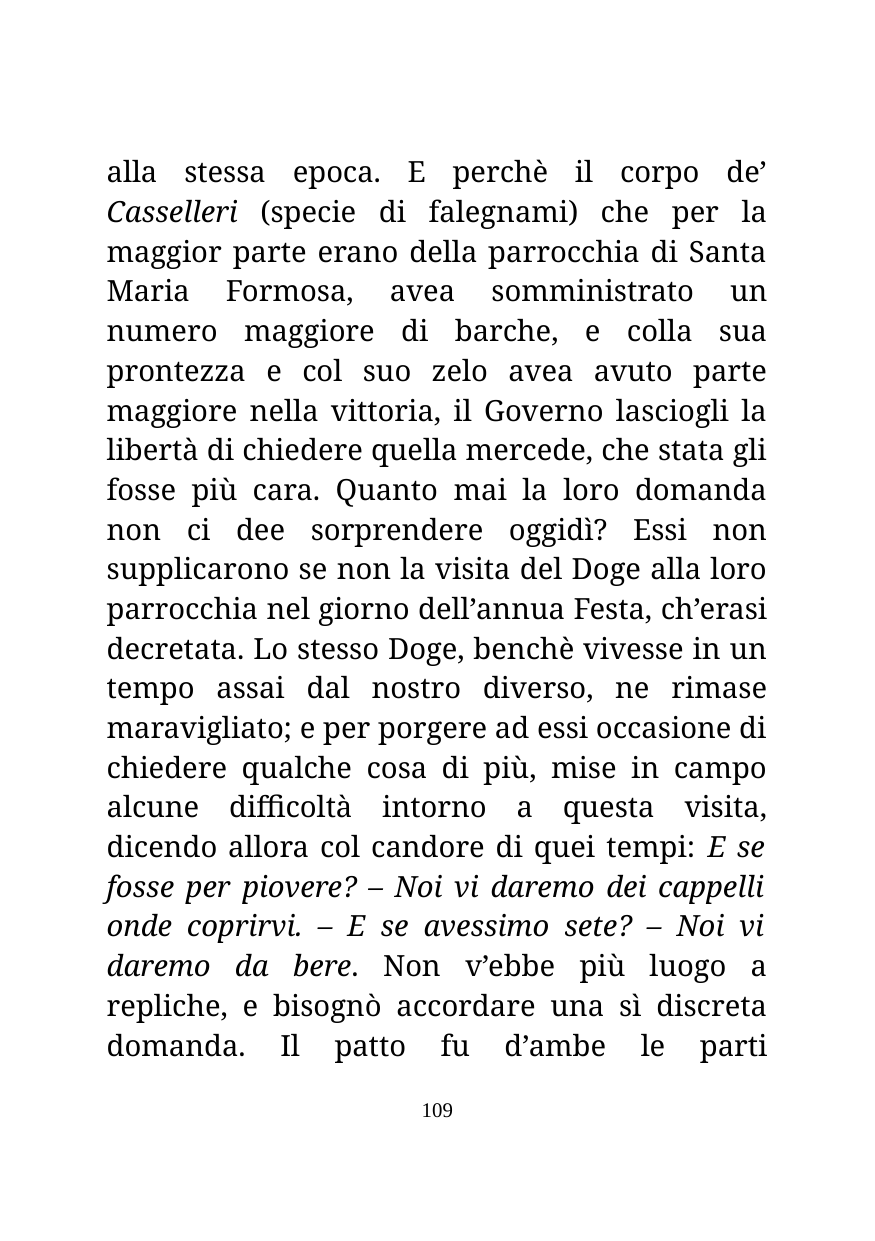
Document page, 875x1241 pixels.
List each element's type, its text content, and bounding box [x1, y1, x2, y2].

text alla stessa epoca. E perchè il corpo de’ Casselleri (specie di falegnami) che per la maggior parte erano della parrocchia di Santa Maria Formosa, avea somministrato un numero maggiore di barche, e colla sua prontezza e col suo zelo avea avuto parte maggiore nella vittoria, il Governo lasciogli la libertà di chiedere quella mercede, che stata gli fosse più cara. Quanto mai la loro domanda non ci dee sorprendere oggidì? Essi non supplicarono se non la visita del Doge alla loro parrocchia nel giorno dell’annua Festa, ch’erasi decretata. Lo stesso Doge, benchè vivesse in un tempo assai dal nostro diverso, ne rimase maravigliato; e per porgere ad essi occasione di chiedere qualche cosa di più, mise in campo alcune difficoltà intorno a questa visita, dicendo allora col candore di quei tempi: E se fosse per piovere? – Noi vi daremo dei cappelli onde coprirvi. – E se avessimo sete? – Noi vi daremo da bere. Non v’ebbe più luogo a repliche, e bisognò accordare una sì discreta domanda. Il patto fu d’ambe le parti [106, 152, 768, 1064]
